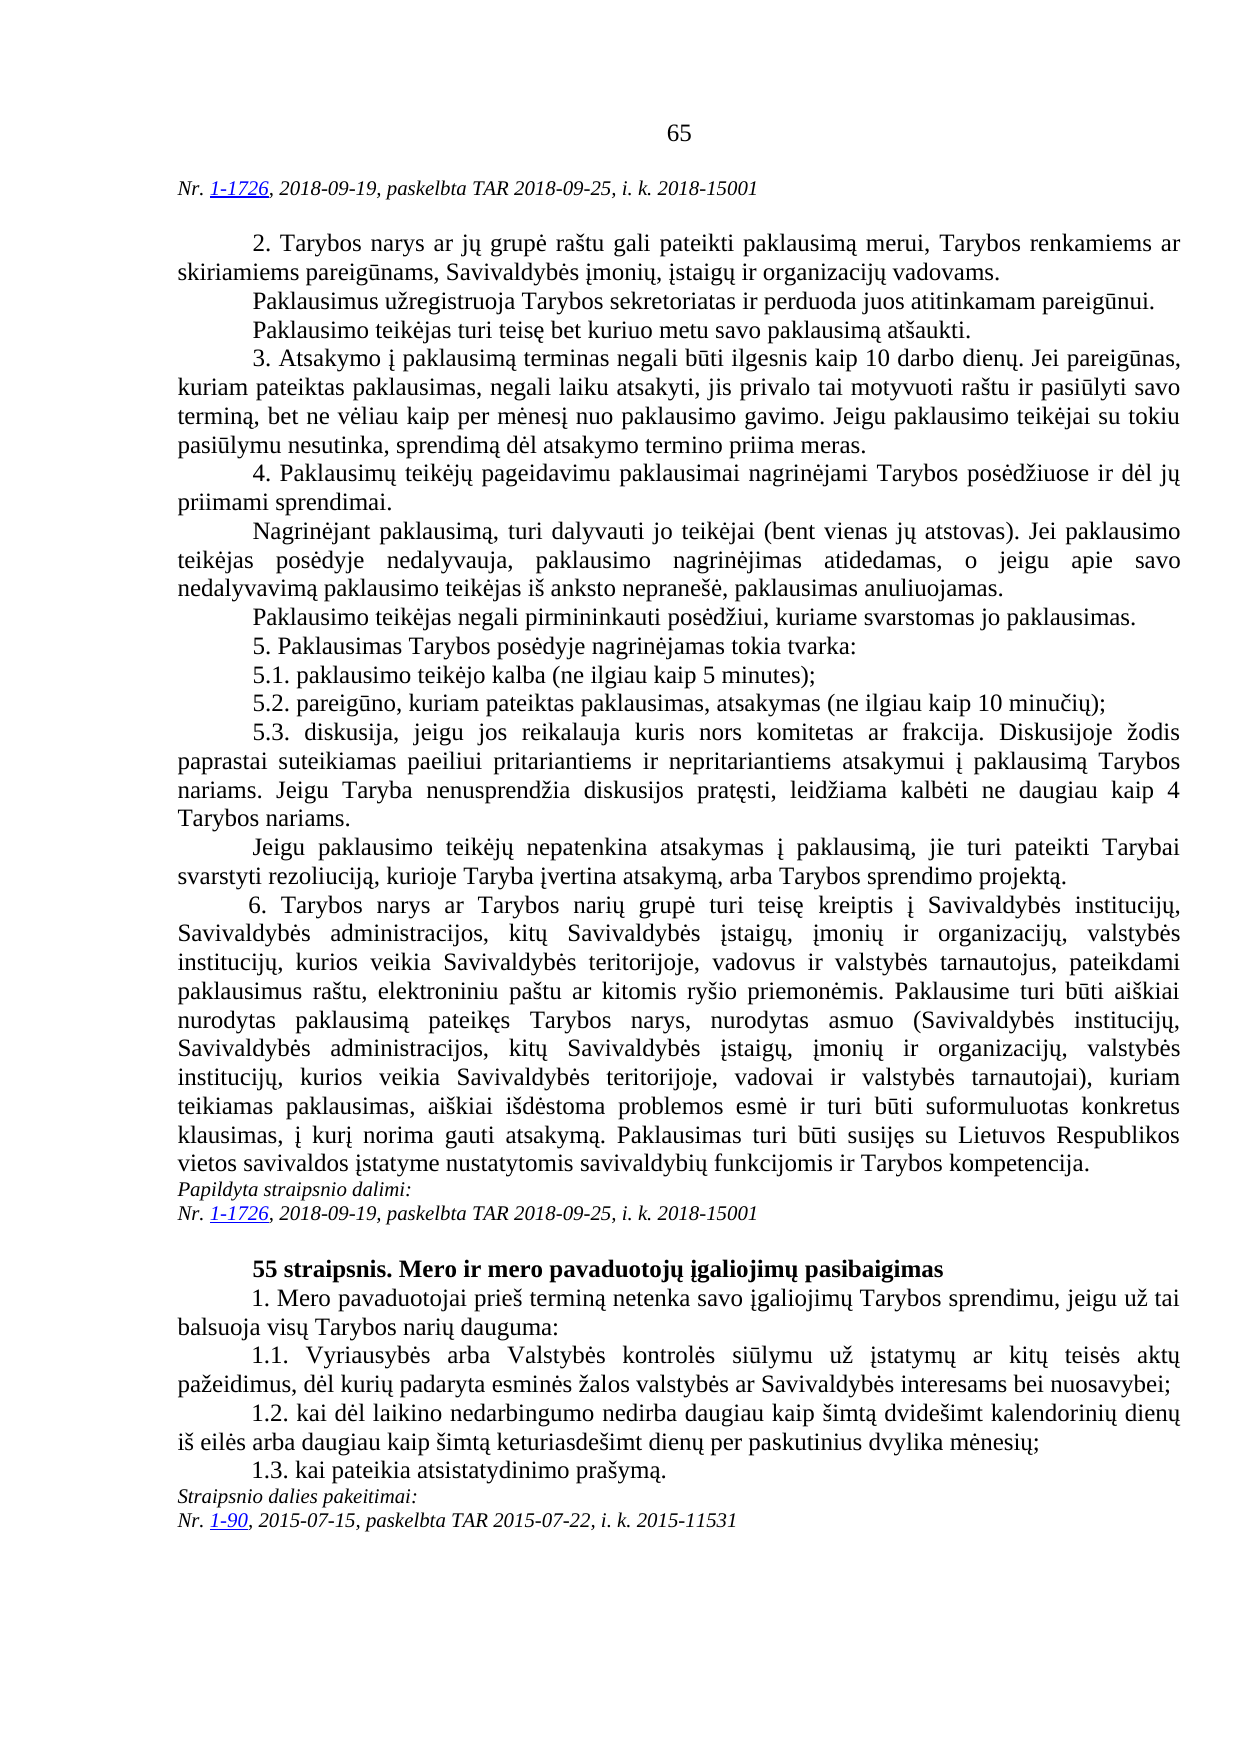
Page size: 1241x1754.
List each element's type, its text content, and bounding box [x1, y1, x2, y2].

text 1.2. kai dėl laikino nedarbingumo nedirba daugiau kaip šimtą dvidešimt kalendorinių dienų iš eilės arba daugiau kaip šimtą keturiasdešimt dienų per paskutinius dvylika mėnesių; [177, 1398, 1181, 1455]
text 55 straipsnis. Mero ir mero pavaduotojų įgaliojimų pasibaigimas [177, 1254, 1181, 1283]
text Paklausimo teikėjas negali pirmininkauti posėdžiui, kuriame svarstomas jo paklausimas. [177, 602, 1181, 631]
text 5.3. diskusija, jeigu jos reikalauja kuris nors komitetas ar frakcija. Diskusijoje žodis paprastai suteikiamas paeiliui pritariantiems ir nepritariantiems atsakymui į paklausimą Tarybos nariams. Jeigu Taryba nenusprendžia diskusijos pratęsti, leidžiama kalbėti ne daugiau kaip 4 Tarybos nariams. [177, 717, 1181, 832]
text Paklausimo teikėjas turi teisę bet kuriuo metu savo paklausimą atšaukti. [177, 315, 1181, 343]
text Jeigu paklausimo teikėjų nepatenkina atsakymas į paklausimą, jie turi pateikti Tarybai svarstyti rezoliuciją, kurioje Taryba įvertina atsakymą, arba Tarybos sprendimo projektą. [177, 832, 1181, 890]
text 5.1. paklausimo teikėjo kalba (ne ilgiau kaip 5 minutes); [177, 660, 1181, 688]
text Nr. 1-1726, 2018-09-19, paskelbta TAR 2018-09-25, i. k. 2018-15001 [177, 1201, 1181, 1225]
text 1. Mero pavaduotojai prieš terminą netenka savo įgaliojimų Tarybos sprendimu, jeigu už tai balsuoja visų Tarybos narių dauguma: [177, 1283, 1181, 1340]
text 1.1. Vyriausybės arba Valstybės kontrolės siūlymu už įstatymų ar kitų teisės aktų pažeidimus, dėl kurių padaryta esminės žalos valstybės ar Savivaldybės interesams bei nuosavybei; [177, 1340, 1181, 1398]
text 5.2. pareigūno, kuriam pateiktas paklausimas, atsakymas (ne ilgiau kaip 10 minučių); [177, 688, 1181, 717]
text 3. Atsakymo į paklausimą terminas negali būti ilgesnis kaip 10 darbo dienų. Jei pareigūnas, kuriam pateiktas paklausimas, negali laiku atsakyti, jis privalo tai motyvuoti raštu ir pasiūlyti savo terminą, bet ne vėliau kaip per mėnesį nuo paklausimo gavimo. Jeigu paklausimo teikėjai su tokiu pasiūlymu nesutinka, sprendimą dėl atsakymo termino priima meras. [177, 343, 1181, 458]
text Papildyta straipsnio dalimi: [177, 1177, 1181, 1201]
text Nagrinėjant paklausimą, turi dalyvauti jo teikėjai (bent vienas jų atstovas). Jei paklausimo teikėjas posėdyje nedalyvauja, paklausimo nagrinėjimas atidedamas, o jeigu apie savo nedalyvavimą paklausimo teikėjas iš anksto nepranešė, paklausimas anuliuojamas. [177, 516, 1181, 602]
text 5. Paklausimas Tarybos posėdyje nagrinėjamas tokia tvarka: [177, 631, 1181, 660]
text Straipsnio dalies pakeitimai: [177, 1484, 1181, 1508]
text 6. Tarybos narys ar Tarybos narių grupė turi teisę kreiptis į Savivaldybės institucijų, Savivaldybės administracijos, kitų Savivaldybės įstaigų, įmonių ir organizacijų, valstybės institucijų, kurios veikia Savivaldybės teritorijoje, vadovus ir valstybės tarnautojus, pateikdami paklausimus raštu, elektroniniu paštu ar kitomis ryšio priemonėmis. Paklausime turi būti aiškiai nurodytas paklausimą pateikęs Tarybos narys, nurodytas asmuo (Savivaldybės institucijų, Savivaldybės administracijos, kitų Savivaldybės įstaigų, įmonių ir organizacijų, valstybės institucijų, kurios veikia Savivaldybės teritorijoje, vadovai ir valstybės tarnautojai), kuriam teikiamas paklausimas, aiškiai išdėstoma problemos esmė ir turi būti suformuluotas konkretus klausimas, į kurį norima gauti atsakymą. Paklausimas turi būti susijęs su Lietuvos Respublikos vietos savivaldos įstatyme nustatytomis savivaldybių funkcijomis ir Tarybos kompetencija. [177, 890, 1181, 1177]
text 2. Tarybos narys ar jų grupė raštu gali pateikti paklausimą merui, Tarybos renkamiems ar skiriamiems pareigūnams, Savivaldybės įmonių, įstaigų ir organizacijų vadovams. [177, 228, 1181, 286]
text Paklausimus užregistruoja Tarybos sekretoriatas ir perduoda juos atitinkamam pareigūnui. [177, 286, 1181, 315]
text Nr. 1-90, 2015-07-15, paskelbta TAR 2015-07-22, i. k. 2015-11531 [177, 1508, 1181, 1532]
text 1.3. kai pateikia atsistatydinimo prašymą. [177, 1455, 1181, 1484]
text Nr. 1-1726, 2018-09-19, paskelbta TAR 2018-09-25, i. k. 2018-15001 [177, 176, 1181, 200]
text 4. Paklausimų teikėjų pageidavimu paklausimai nagrinėjami Tarybos posėdžiuose ir dėl jų priimami sprendimai. [177, 458, 1181, 516]
